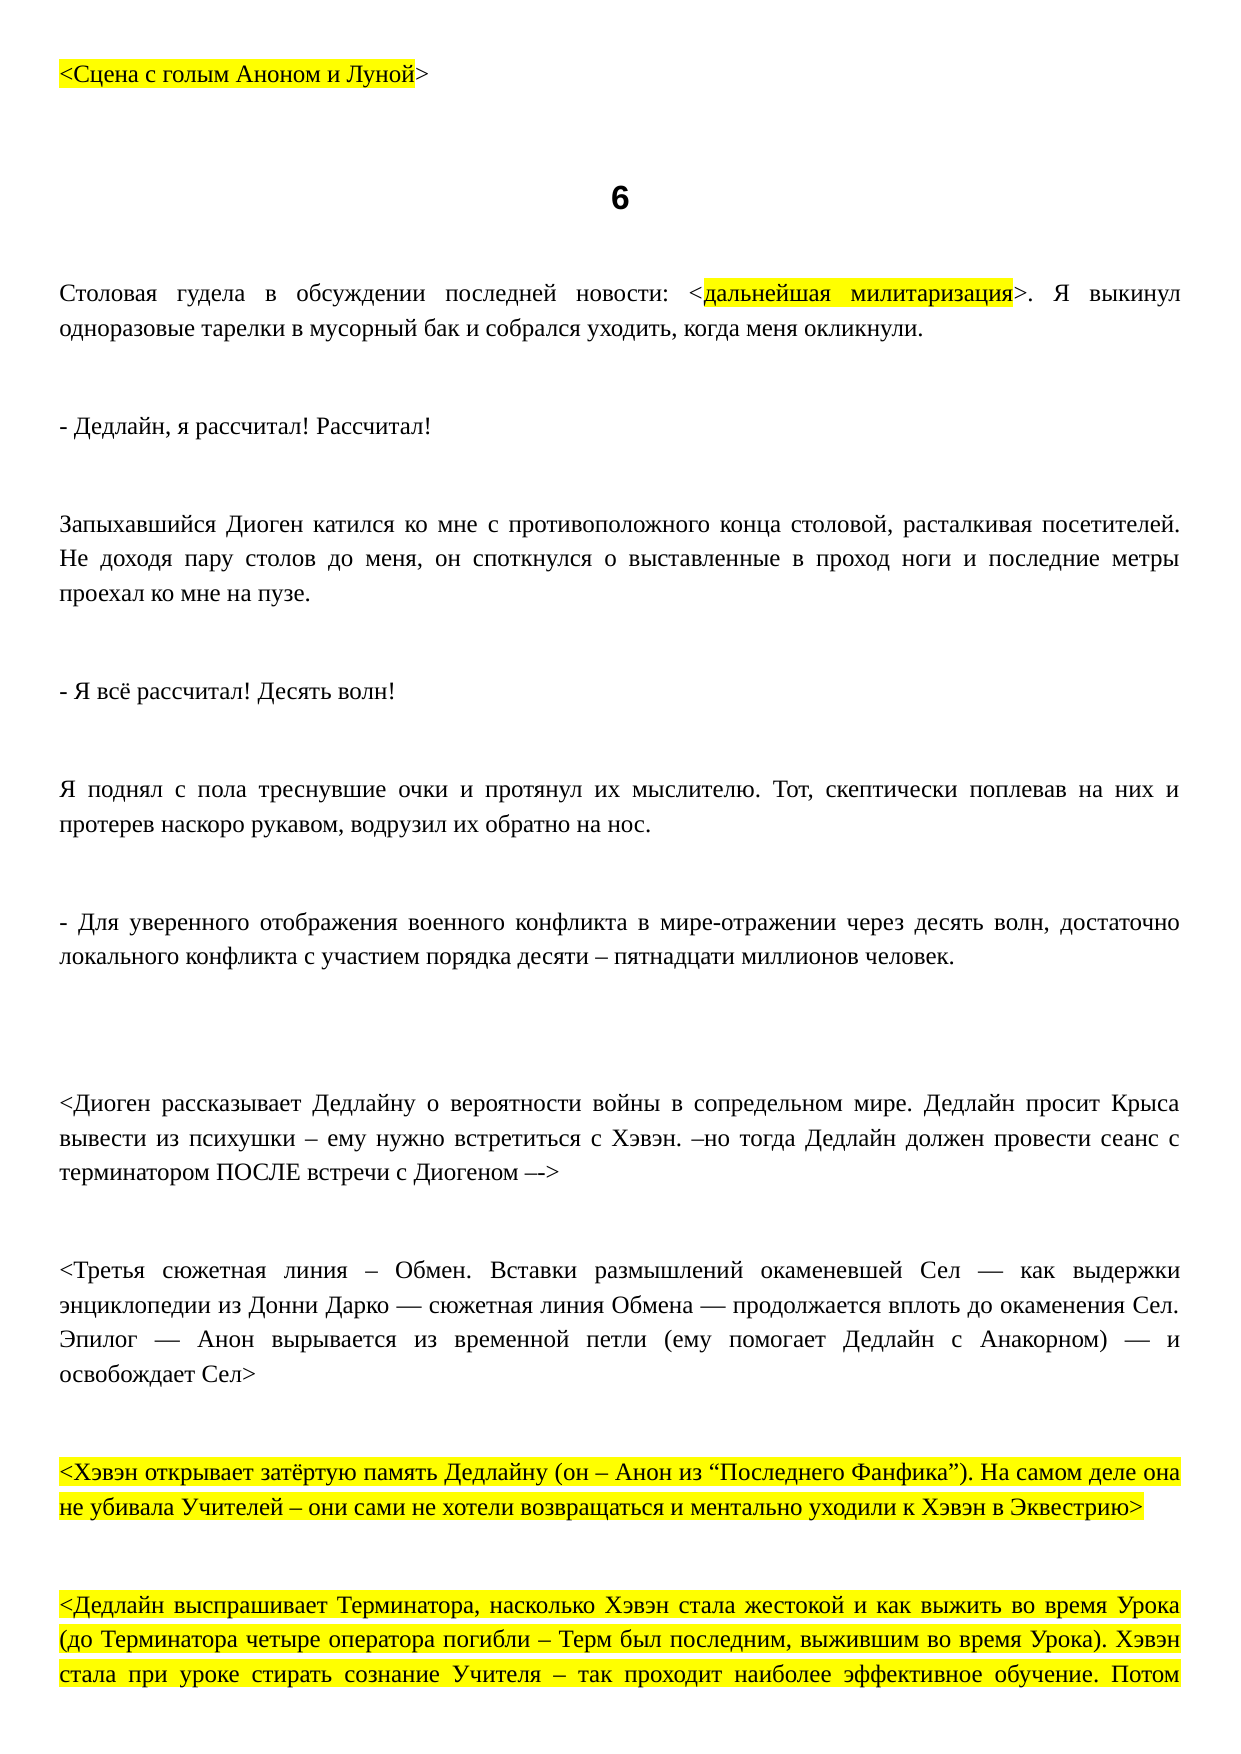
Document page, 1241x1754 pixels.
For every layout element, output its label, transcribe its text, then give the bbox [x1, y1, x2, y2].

text - Дедлайн, я рассчитал! Рассчитал! [59, 411, 1181, 439]
text - Для уверенного отображения военного конфликта в мире-отражении через десять волн, достаточно локального конфликта с участием порядка десяти – пятнадцати миллионов человек. [59, 907, 1181, 970]
text - Я всё рассчитал! Десять волн! [59, 676, 1181, 705]
text Я поднял с пола треснувшие очки и протянул их мыслителю. Тот, скептически поплевав на них и протерев наскоро рукавом, водрузил их обратно на нос. [59, 774, 1181, 837]
text <Диоген рассказывает Дедлайну о вероятности войны в сопредельном мире. Дедлайн просит Крыса вывести из психушки – ему нужно встретиться с Хэвэн. –но тогда Дедлайн должен провести сеанс с терминатором ПОСЛЕ встречи с Диогеном –-> [59, 1088, 1181, 1186]
text <Третья сюжетная линия – Обмен. Вставки размышлений окаменевшей Сел — как выдержки энциклопедии из Донни Дарко — сюжетная линия Обмена — продолжается вплоть до окаменения Сел. Эпилог — Анон вырывается из временной петли (ему помогает Дедлайн с Анакорном) — и освобождает Сел> [59, 1256, 1181, 1388]
text Запыхавшийся Диоген катился ко мне с противоположного конца столовой, расталкивая посетителей. Не доходя пару столов до меня, он споткнулся о выставленные в проход ноги и последние метры проехал ко мне на пузе. [59, 509, 1181, 607]
subtitle 6 [59, 178, 1181, 217]
text <Дедлайн выспрашивает Терминатора, насколько Хэвэн стала жестокой и как выжить во время Урока (до Терминатора четыре оператора погибли – Терм был последним, выжившим во время Урока). Хэвэн стала при уроке стирать сознание Учителя – так проходит наиболее эффективное обучение. Потом [59, 1590, 1181, 1687]
text <Хэвэн открывает затёртую память Дедлайну (он – Анон из “Последнего Фанфика”). На самом деле она не убивала Учителей – они сами не хотели возвращаться и ментально уходили к Хэвэн в Эквестрию> [59, 1457, 1181, 1520]
text Столовая гудела в обсуждении последней новости: <дальнейшая милитаризация>. Я выкинул одноразовые тарелки в мусорный бак и собрался уходить, когда меня окликнули. [59, 278, 1181, 341]
text <Сцена с голым Аноном и Луной> [59, 59, 1181, 88]
